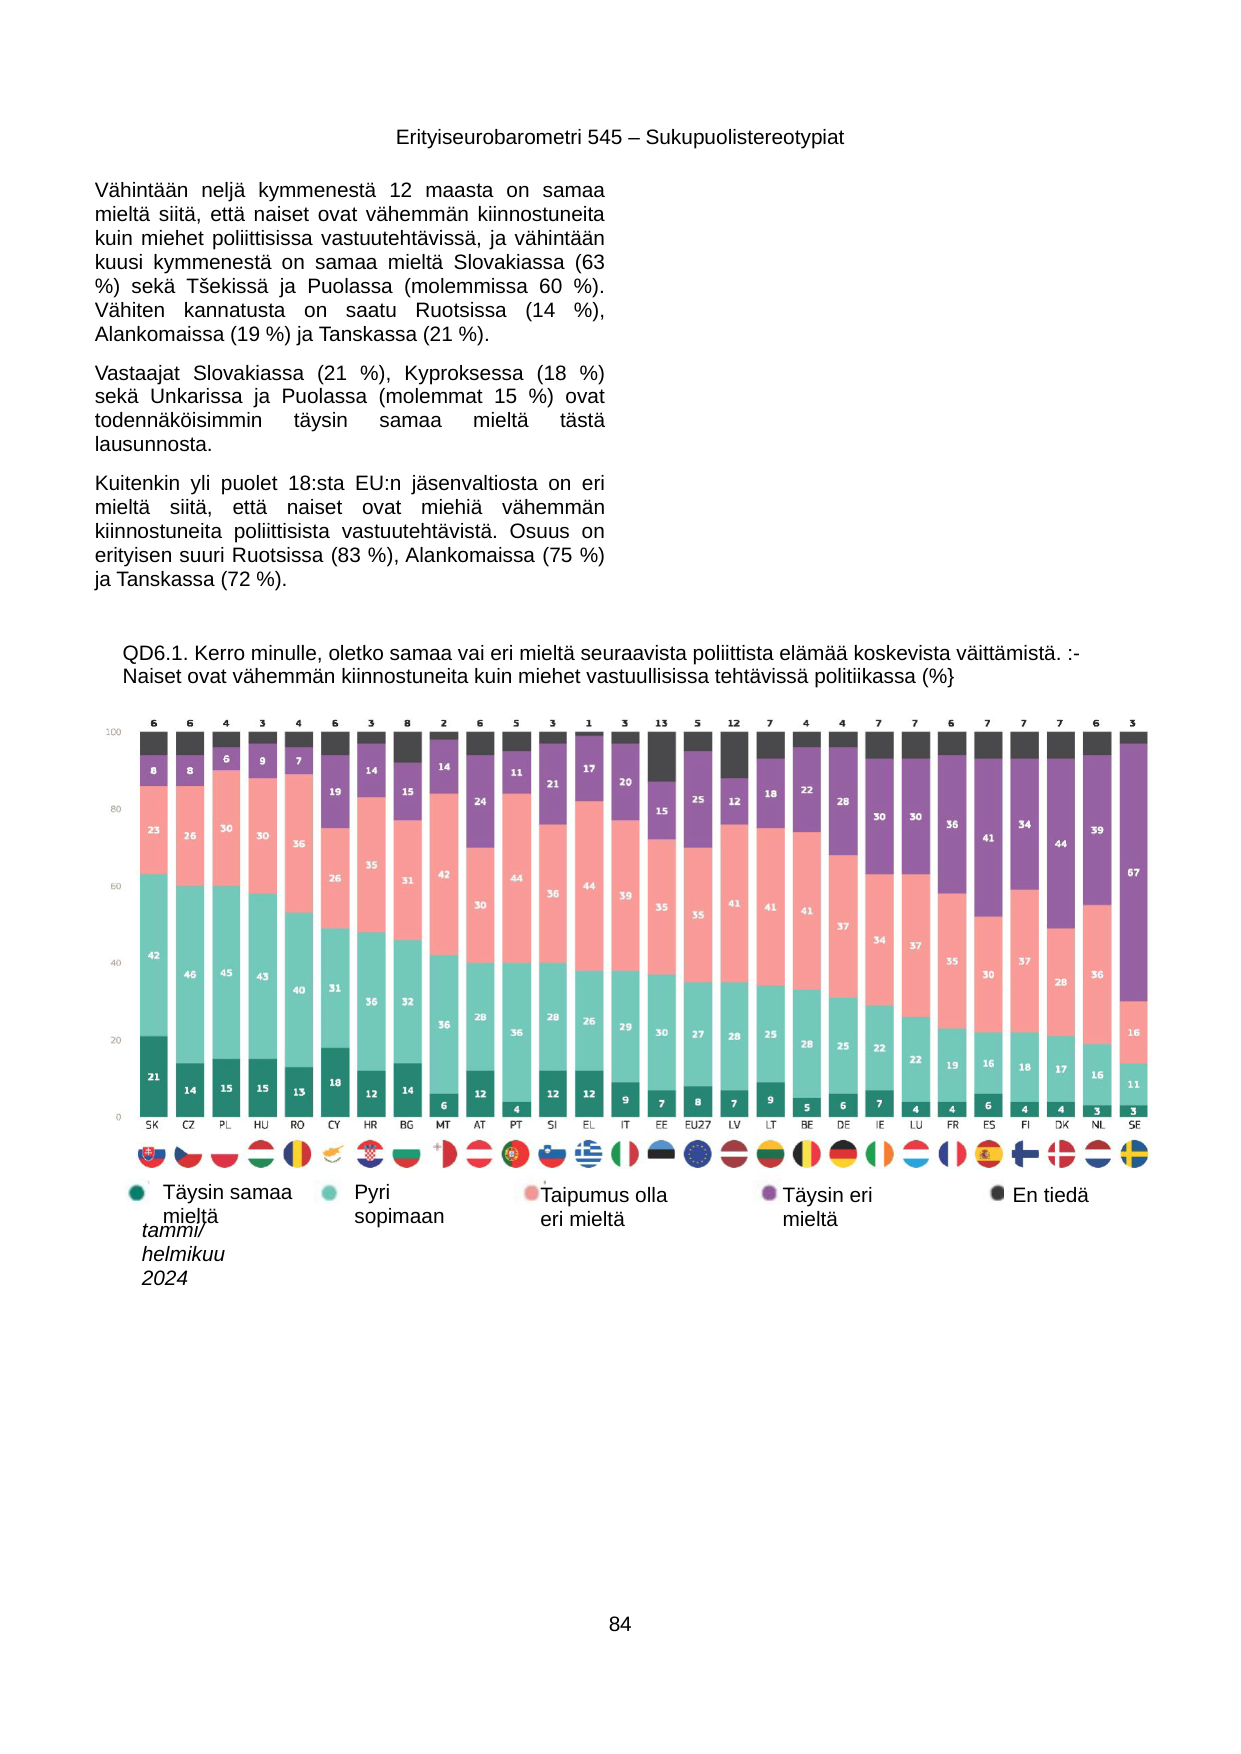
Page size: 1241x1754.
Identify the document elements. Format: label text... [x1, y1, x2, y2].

picture [570, 1192, 576, 1201]
picture [118, 1174, 1004, 1205]
text Vähintään neljä kymmenestä 12 maasta on samaa mieltä siitä, että naiset ovat vähemmän kiinnostuneita kuin miehet poliittisissa vastuutehtävissä, ja vähintään kuusi kymmenestä on samaa mieltä Slovakiassa (63 %) sekä Tšekissä ja Puolassa (molemmissa 60 %). Vähiten kannatusta on saatu Ruotsissa (14 %), Alankomaissa (19 %) ja Tanskassa (21 %). [94, 178, 605, 346]
text Vastaajat Slovakiassa (21 %), Kyproksessa (18 %) sekä Unkarissa ja Puolassa (molemmat 15 %) ovat todennäköisimmin täysin samaa mieltä tästä lausunnosta. [94, 360, 605, 456]
text Kuitenkin yli puolet 18:sta EU:n jäsenvaltiosta on eri mieltä siitä, että naiset ovat miehiä vähemmän kiinnostuneita poliittisista vastuutehtävistä. Osuus on erityisen suuri Ruotsissa (83 %), Alankomaissa (75 %) ja Tanskassa (72 %). [94, 471, 605, 591]
picture [96, 712, 1152, 1169]
